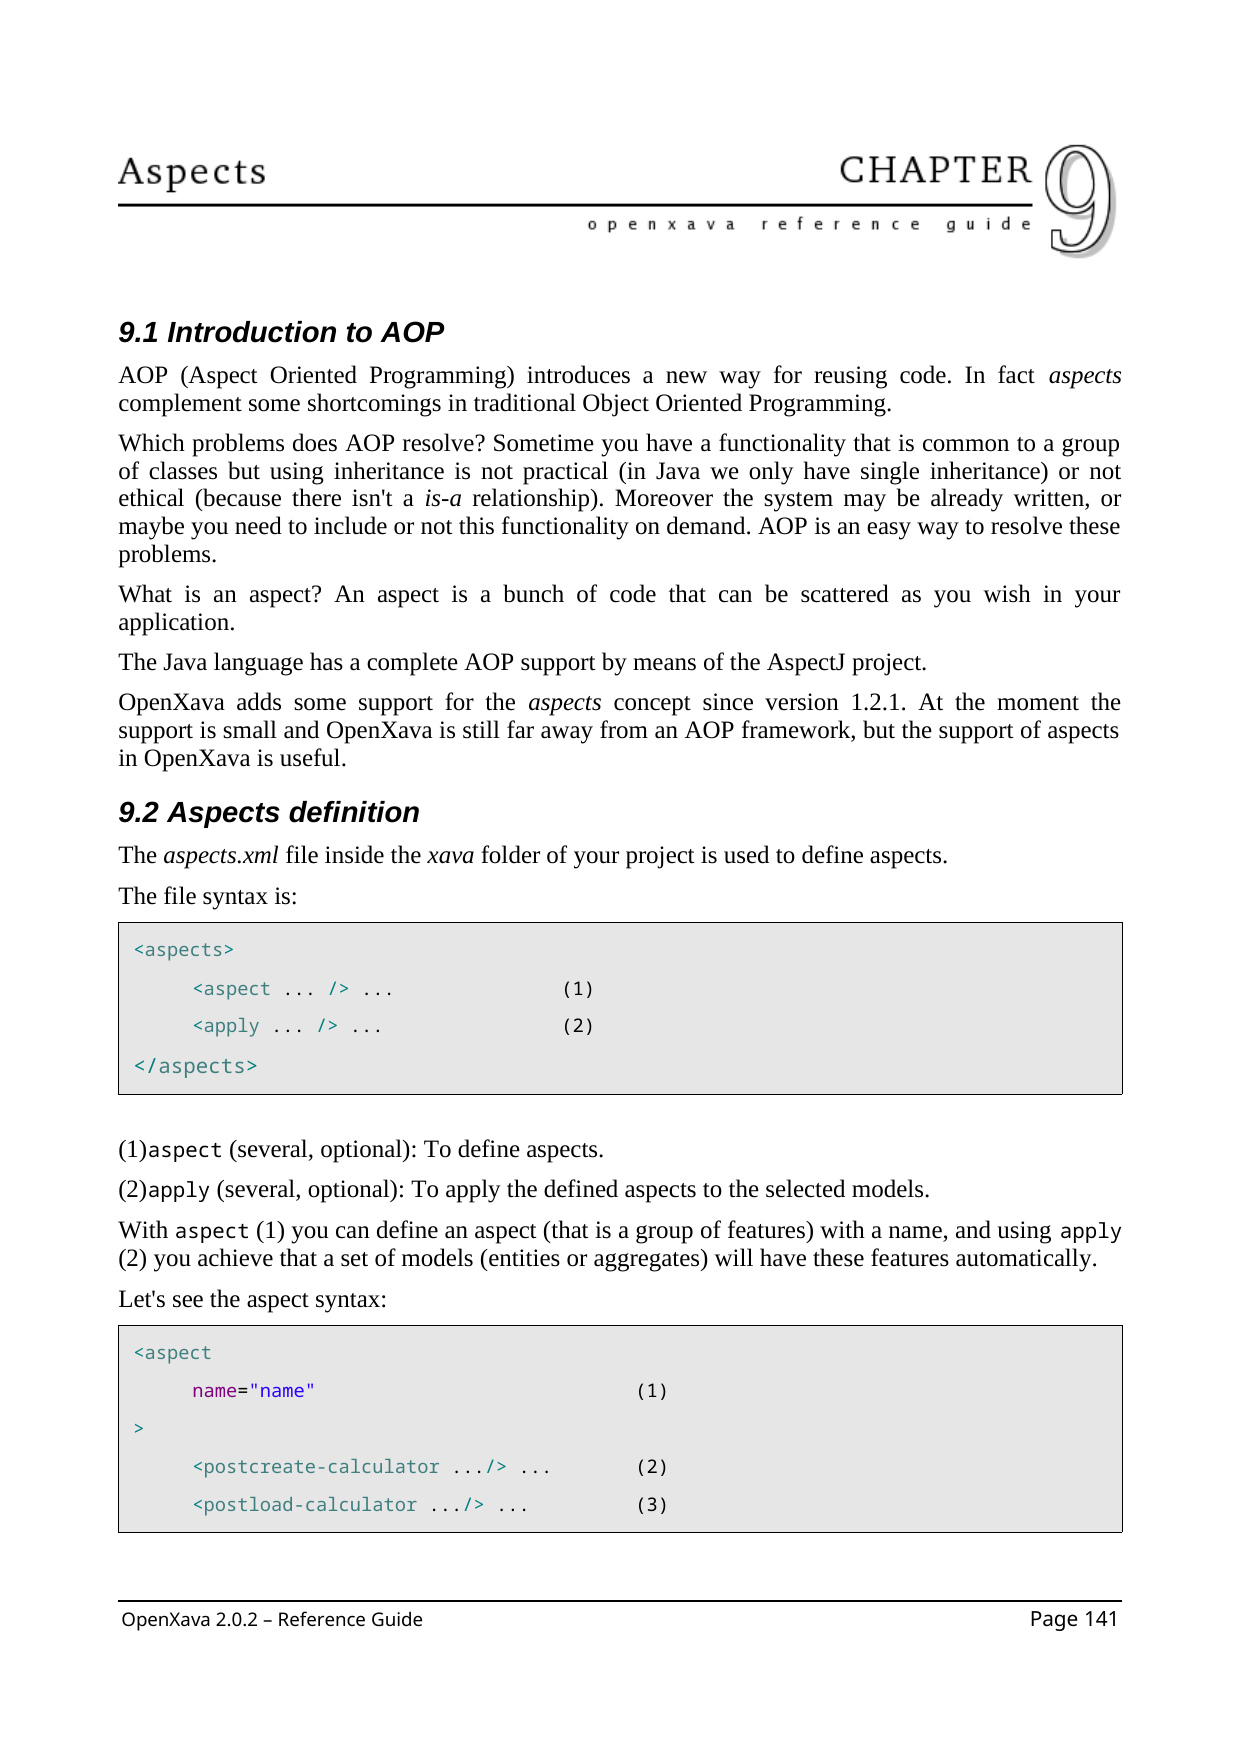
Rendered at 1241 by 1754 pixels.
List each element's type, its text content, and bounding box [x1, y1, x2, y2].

text <postload-calculator .../> ... (3) [119, 1477, 1122, 1532]
text <aspect [119, 1326, 1122, 1363]
picture [118, 118, 1122, 287]
text The Java language has a complete AOP support by means of the AspectJ project. [118, 648, 1122, 676]
list aspect (several, optional): To define aspects. [118, 1135, 1122, 1163]
text <aspects> [119, 923, 1122, 960]
text AOP (Aspect Oriented Programming) introduces a new way for reusing code. In fact aspects complement some shortcomings in traditional Object Oriented Programming. [118, 361, 1122, 417]
text The aspects.xml file inside the xava folder of your project is used to define aspects. [118, 842, 1122, 869]
list apply (several, optional): To apply the defined aspects to the selected models. [118, 1176, 1122, 1204]
text <postcreate-calculator .../> ... (2) [119, 1439, 1122, 1477]
text > [119, 1401, 1122, 1439]
text <aspect ... /> ... (1) [119, 960, 1122, 998]
text Let's see the aspect syntax: [118, 1285, 1122, 1312]
text What is an aspect? An aspect is a bunch of code that can be scattered as you wish in your application. [118, 580, 1122, 636]
text With aspect (1) you can define an aspect (that is a group of features) with a name, and using apply (2) you achieve that a set of models (entities or aggregates) will have these features automatically. [118, 1216, 1122, 1272]
text name="name" (1) [119, 1363, 1122, 1401]
subtitle Aspects [118, 287, 1122, 291]
text </aspects> [119, 1036, 1122, 1094]
text OpenXava adds some support for the aspects concept since version 1.2.1. At the moment the support is small and OpenXava is still far away from an AOP framework, but the support of aspects in OpenXava is useful. [118, 688, 1122, 771]
text <apply ... /> ... (2) [119, 998, 1122, 1036]
subtitle Introduction to AOP [118, 316, 1122, 349]
subtitle Aspects definition [118, 796, 1122, 829]
text The file syntax is: [118, 882, 1122, 909]
text Which problems does AOP resolve? Sometime you have a functionality that is common to a group of classes but using inheritance is not practical (in Java we only have single inheritance) or not ethical (because there isn't a is-a relationship). Moreover the system may be already written, or maybe you need to include or not this functionality on demand. AOP is an easy way to resolve these problems. [118, 429, 1122, 568]
